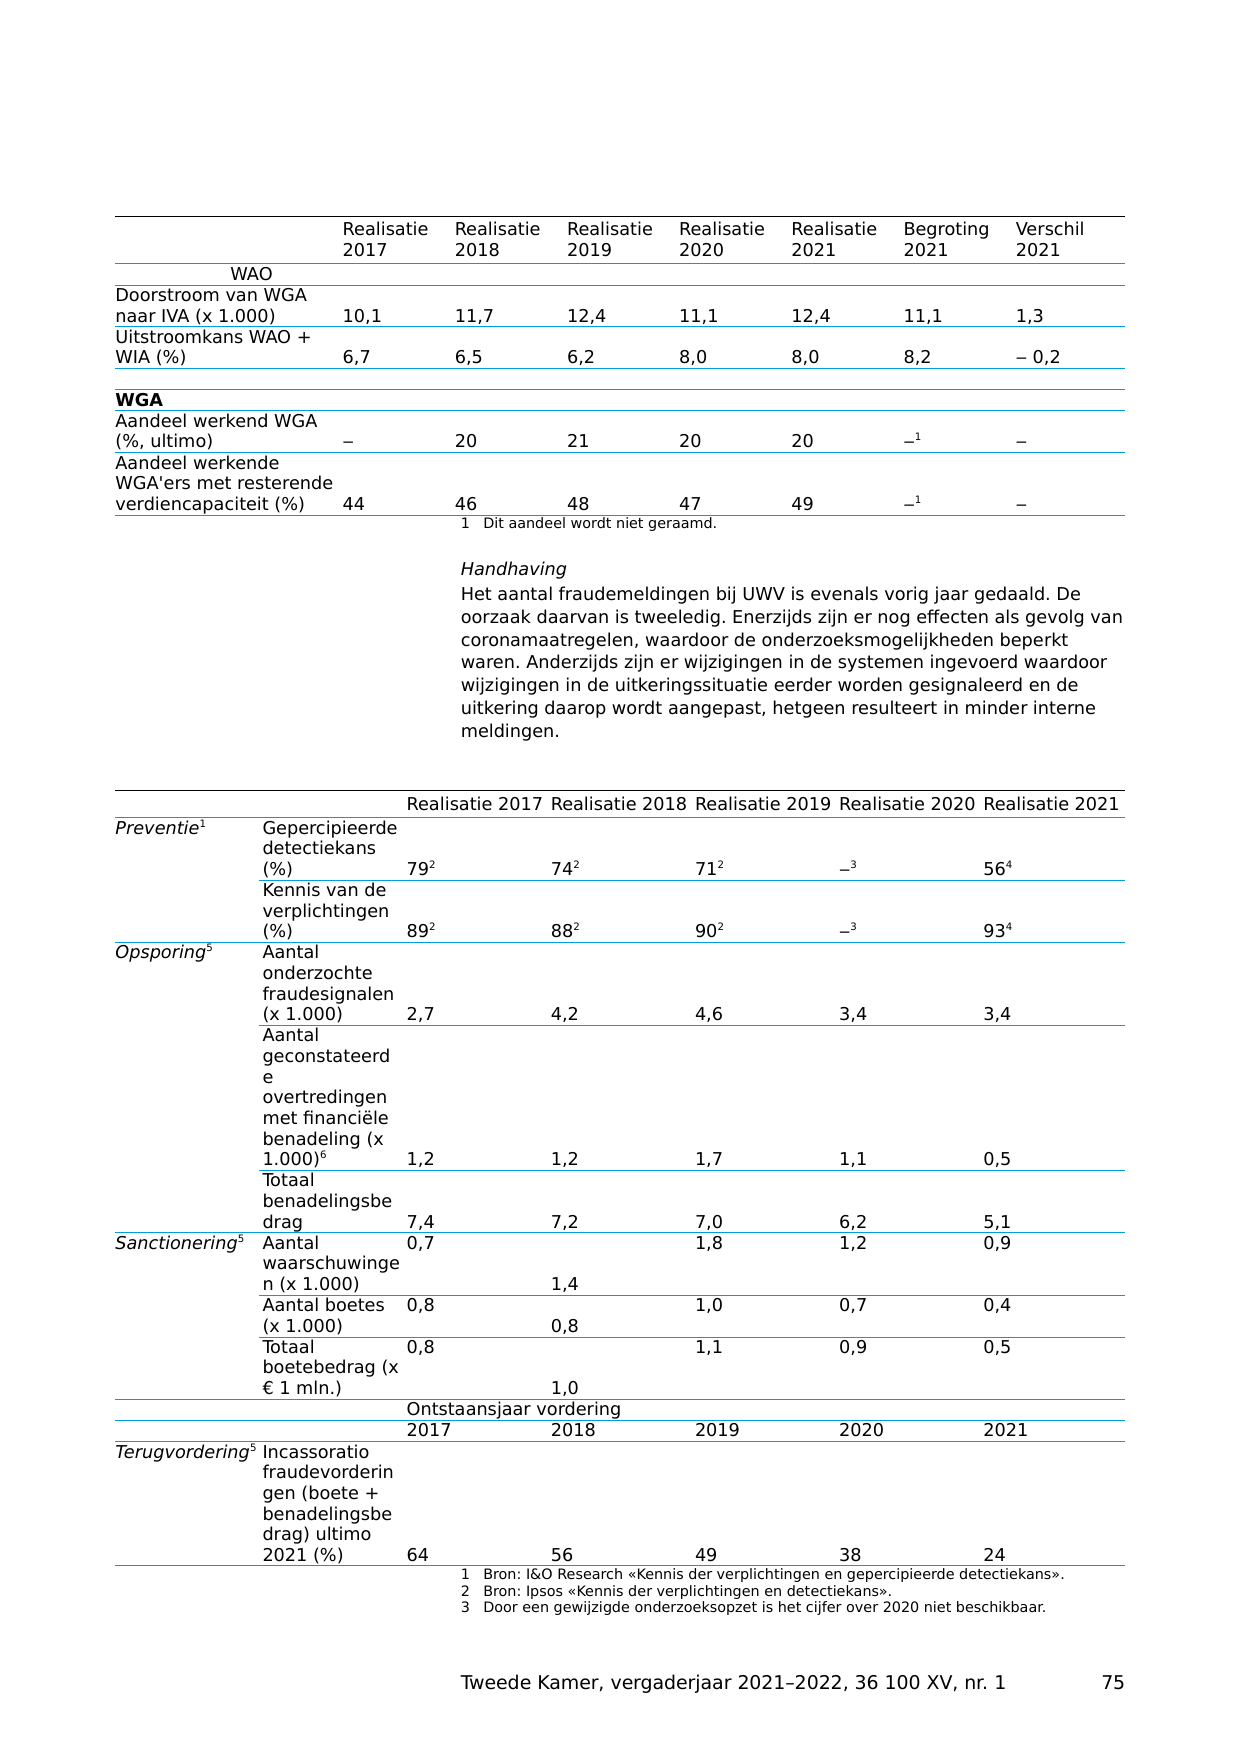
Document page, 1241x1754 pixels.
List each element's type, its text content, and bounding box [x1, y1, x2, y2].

table_cell 64 [404, 1442, 548, 1565]
table_cell Aandeel werkende WGA'ers met resterende verdiencapaciteit (%) [115, 453, 339, 514]
table_cell [788, 264, 900, 284]
table_cell Sanctionering5 [115, 1233, 259, 1399]
table_cell [340, 264, 452, 284]
table_cell [900, 264, 1013, 284]
table_cell 7,2 [548, 1171, 692, 1232]
table_cell 6,2 [564, 327, 676, 368]
table_cell 2,7 [404, 943, 548, 1025]
table_cell 4,2 [548, 943, 692, 1025]
table_cell 49 [788, 453, 900, 514]
table_cell [259, 1421, 403, 1441]
table_cell 24 [980, 1442, 1125, 1565]
table_cell Doorstroom van WGA naar IVA (x 1.000) [115, 286, 339, 326]
table_cell 56 [548, 1442, 692, 1565]
table_cell 6,5 [452, 327, 564, 368]
table_cell Opsporing5 [115, 943, 259, 1232]
table_cell [1013, 264, 1125, 284]
table_cell Aantal geconstateerde overtredingen met financiële benadeling (x 1.000)6 [259, 1026, 403, 1170]
table_cell Realisatie 2021 [788, 217, 900, 263]
table_cell 742 [548, 818, 692, 879]
table_cell 0,5 [980, 1026, 1125, 1170]
table_cell Begroting 2021 [900, 217, 1013, 263]
table_cell 21 [564, 411, 676, 452]
table_cell [115, 1421, 259, 1441]
table_cell 1,3 [1013, 286, 1125, 326]
table_cell 892 [404, 881, 548, 942]
table_cell [115, 1400, 259, 1420]
table_cell [259, 791, 403, 817]
table_cell 1,1 [836, 1026, 980, 1170]
table_cell [788, 390, 900, 410]
table_cell 11,1 [900, 286, 1013, 326]
table_cell 0,4 [980, 1296, 1125, 1336]
table_cell [676, 390, 788, 410]
table_cell Aandeel werkend WGA (%, ultimo) [115, 411, 339, 452]
table_cell [115, 217, 339, 263]
table_cell [340, 369, 452, 389]
table_cell WAO [227, 264, 339, 284]
table_cell 1,7 [692, 1026, 836, 1170]
table_cell Aantal onderzochte fraudesignalen (x 1.000) [259, 943, 403, 1025]
table_cell ‒ [1013, 411, 1125, 452]
table_cell 2020 [836, 1421, 980, 1441]
table_cell 20 [676, 411, 788, 452]
table_cell 0,9 [980, 1233, 1125, 1294]
table_cell 1,2 [404, 1026, 548, 1170]
table_cell 47 [676, 453, 788, 514]
table_cell [115, 369, 339, 389]
table_cell Realisatie 2018 [548, 791, 692, 817]
table_cell Totaal benadelingsbedrag [259, 1171, 403, 1232]
table_cell Gepercipieerde detectiekans (%) [259, 818, 403, 879]
table_header Tabel 38 Kerncijfers IVA, WGA en WAO [115, 191, 1125, 216]
table_cell [452, 264, 564, 284]
table_cell 49 [692, 1442, 836, 1565]
table_cell 0,9 [836, 1338, 980, 1399]
table_cell [900, 369, 1013, 389]
table_cell WGA [115, 390, 339, 410]
table_cell 934 [980, 881, 1125, 942]
table_cell 11,1 [676, 286, 788, 326]
table_cell 0,8 [404, 1338, 548, 1399]
table_cell Realisatie 2017 [404, 791, 548, 817]
table_cell 20 [788, 411, 900, 452]
table_cell 3,4 [836, 943, 980, 1025]
table_cell 44 [340, 453, 452, 514]
table_cell ‒1 [900, 453, 1013, 514]
list Door een gewijzigde onderzoeksopzet is het cijfer over 2020 niet beschikbaar. [461, 1599, 1125, 1616]
table_cell [900, 390, 1013, 410]
table_cell 8,0 [676, 327, 788, 368]
table_cell 1,8 [692, 1233, 836, 1294]
table_cell 1,1 [692, 1338, 836, 1399]
table_cell [259, 1400, 403, 1420]
table_cell ‒ [1013, 453, 1125, 514]
table_cell 2018 [548, 1421, 692, 1441]
table_cell [676, 369, 788, 389]
table_cell Preventie1 [115, 818, 259, 942]
table_cell 7,0 [692, 1171, 836, 1232]
table_cell 0,7 [404, 1233, 548, 1294]
table_cell [564, 369, 676, 389]
table_cell 6,2 [836, 1171, 980, 1232]
table_cell 902 [692, 881, 836, 942]
table_cell 8,2 [900, 327, 1013, 368]
table_cell [676, 264, 788, 284]
table_cell 1,2 [836, 1233, 980, 1294]
table_header Tabel 39 Kerncijfers IVA, WGA, WAO en WAZ (fraude en handhaving) [115, 765, 1125, 790]
table_cell ‒ 0,2 [1013, 327, 1125, 368]
table_cell 20 [452, 411, 564, 452]
table_cell 2021 [980, 1421, 1125, 1441]
table_cell [452, 369, 564, 389]
list Bron: I&O Research «Kennis der verplichtingen en gepercipieerde detectiekans». [461, 1566, 1125, 1583]
text Handhaving [461, 557, 1125, 580]
table_cell 48 [564, 453, 676, 514]
table_cell Uitstroomkans WAO + WIA (%) [115, 327, 339, 368]
table_cell 7,4 [404, 1171, 548, 1232]
table_cell Terugvordering5 [115, 1442, 259, 1565]
table_cell 0,8 [548, 1296, 692, 1336]
table_cell 564 [980, 818, 1125, 879]
table_cell Realisatie 2019 [564, 217, 676, 263]
table_cell Totaal boetebedrag (x € 1 mln.) [259, 1338, 403, 1399]
list Dit aandeel wordt niet geraamd. [461, 516, 1125, 532]
table_cell [564, 390, 676, 410]
table_cell 11,7 [452, 286, 564, 326]
table_cell 12,4 [788, 286, 900, 326]
table_cell 792 [404, 818, 548, 879]
table_cell 46 [452, 453, 564, 514]
table_cell 1,2 [548, 1026, 692, 1170]
table_cell 4,6 [692, 943, 836, 1025]
table_cell 8,0 [788, 327, 900, 368]
table_cell [340, 390, 452, 410]
table_cell 1,4 [548, 1233, 692, 1294]
table_cell 12,4 [564, 286, 676, 326]
table_cell [1013, 390, 1125, 410]
table_cell 3,4 [980, 943, 1125, 1025]
table_cell 2017 [404, 1421, 548, 1441]
table_cell 0,5 [980, 1338, 1125, 1399]
table_cell ‒1 [900, 411, 1013, 452]
table_cell Realisatie 2019 [692, 791, 836, 817]
table_cell ‒3 [836, 881, 980, 942]
table_cell 882 [548, 881, 692, 942]
table_cell 0,8 [404, 1296, 548, 1336]
table_cell Realisatie 2021 [980, 791, 1125, 817]
table_cell Kennis van de verplichtingen (%) [259, 881, 403, 942]
table_cell Realisatie 2020 [836, 791, 980, 817]
table_cell [115, 791, 259, 817]
table_cell 2019 [692, 1421, 836, 1441]
table_cell 1,0 [548, 1338, 692, 1399]
table_cell Realisatie 2018 [452, 217, 564, 263]
table_cell [452, 390, 564, 410]
table_cell [788, 369, 900, 389]
table_cell Aantal boetes (x 1.000) [259, 1296, 403, 1336]
text Het aantal fraudemeldingen bij UWV is evenals vorig jaar gedaald. De oorzaak daarvan is tweeledig. Enerzijds zijn er nog effecten als gevolg van coronamaatregelen, waardoor de onderzoeksmogelijkheden beperkt waren. Anderzijds zijn er wijzigingen in de systemen ingevoerd waardoor wijzigingen in de uitkeringssituatie eerder worden gesignaleerd en de uitkering daarop wordt aangepast, hetgeen resulteert in minder interne meldingen. [461, 582, 1125, 742]
table_cell 10,1 [340, 286, 452, 326]
table_cell Aantal waarschuwingen (x 1.000) [259, 1233, 403, 1294]
table_cell 6,7 [340, 327, 452, 368]
table_cell ‒ [340, 411, 452, 452]
table_cell ‒3 [836, 818, 980, 879]
list Bron: Ipsos «Kennis der verplichtingen en detectiekans». [461, 1583, 1125, 1599]
table_cell 0,7 [836, 1296, 980, 1336]
table_cell Verschil 2021 [1013, 217, 1125, 263]
table_cell 38 [836, 1442, 980, 1565]
table_cell Realisatie 2017 [340, 217, 452, 263]
table_cell Realisatie 2020 [676, 217, 788, 263]
table_cell [564, 264, 676, 284]
table_cell Ontstaansjaar vordering [404, 1400, 1125, 1420]
table_cell [1013, 369, 1125, 389]
table_cell [115, 264, 227, 284]
table_cell 5,1 [980, 1171, 1125, 1232]
table_cell 712 [692, 818, 836, 879]
table_cell 1,0 [692, 1296, 836, 1336]
table_cell Incassoratio fraudevorderingen (boete + benadelingsbedrag) ultimo 2021 (%) [259, 1442, 403, 1565]
